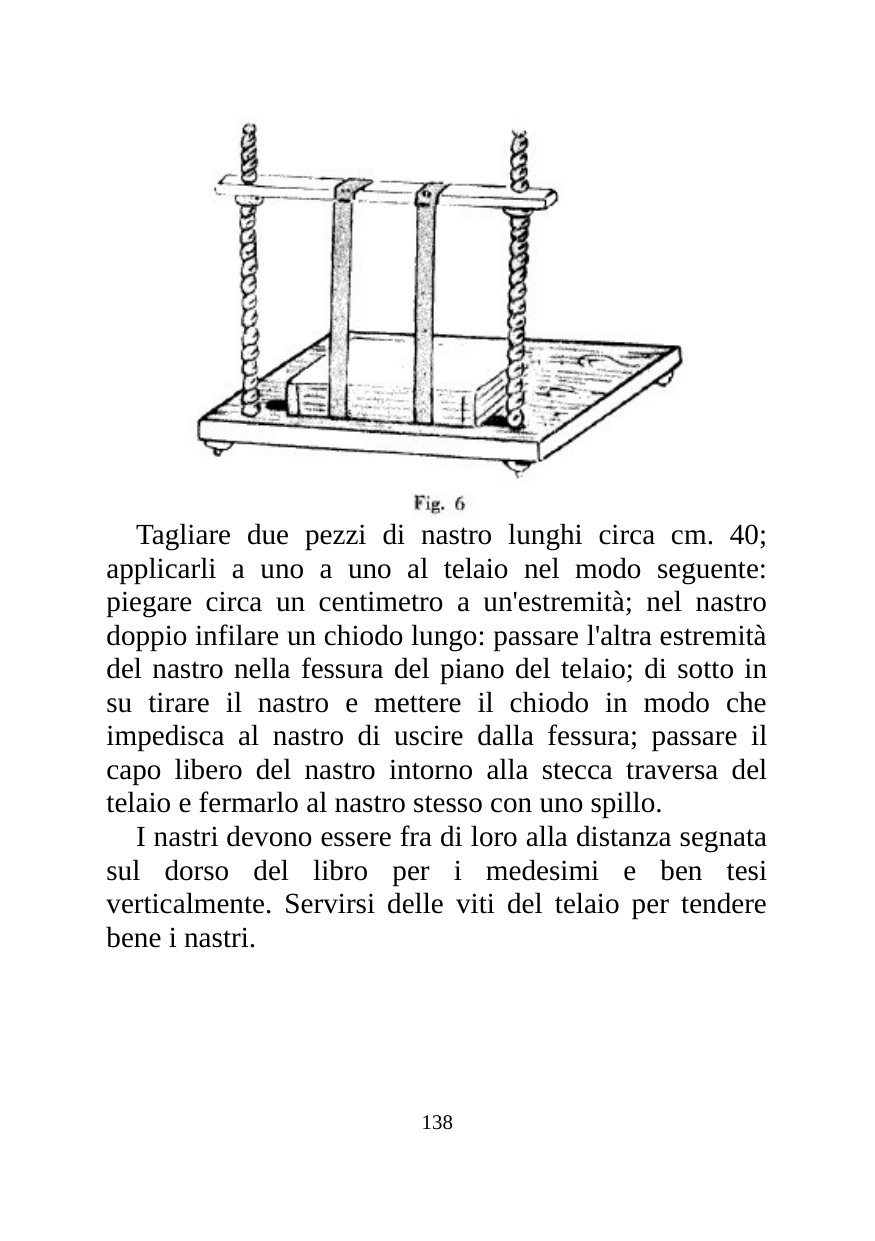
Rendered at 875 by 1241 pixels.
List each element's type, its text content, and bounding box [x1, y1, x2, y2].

picture [174, 106, 700, 518]
text I nastri devono essere fra di loro alla distanza segnata sul dorso del libro per i medesimi e ben tesi verticalmente. Servirsi delle viti del telaio per tendere bene i nastri. [106, 819, 768, 953]
text Tagliare due pezzi di nastro lunghi circa cm. 40; applicarli a uno a uno al telaio nel modo seguente: piegare circa un centimetro a un'estremità; nel nastro doppio infilare un chiodo lungo: passare l'altra estremità del nastro nella fessura del piano del telaio; di sotto in su tirare il nastro e mettere il chiodo in modo che impedisca al nastro di uscire dalla fessura; passare il capo libero del nastro intorno alla stecca traversa del telaio e fermarlo al nastro stesso con uno spillo. [106, 518, 768, 819]
